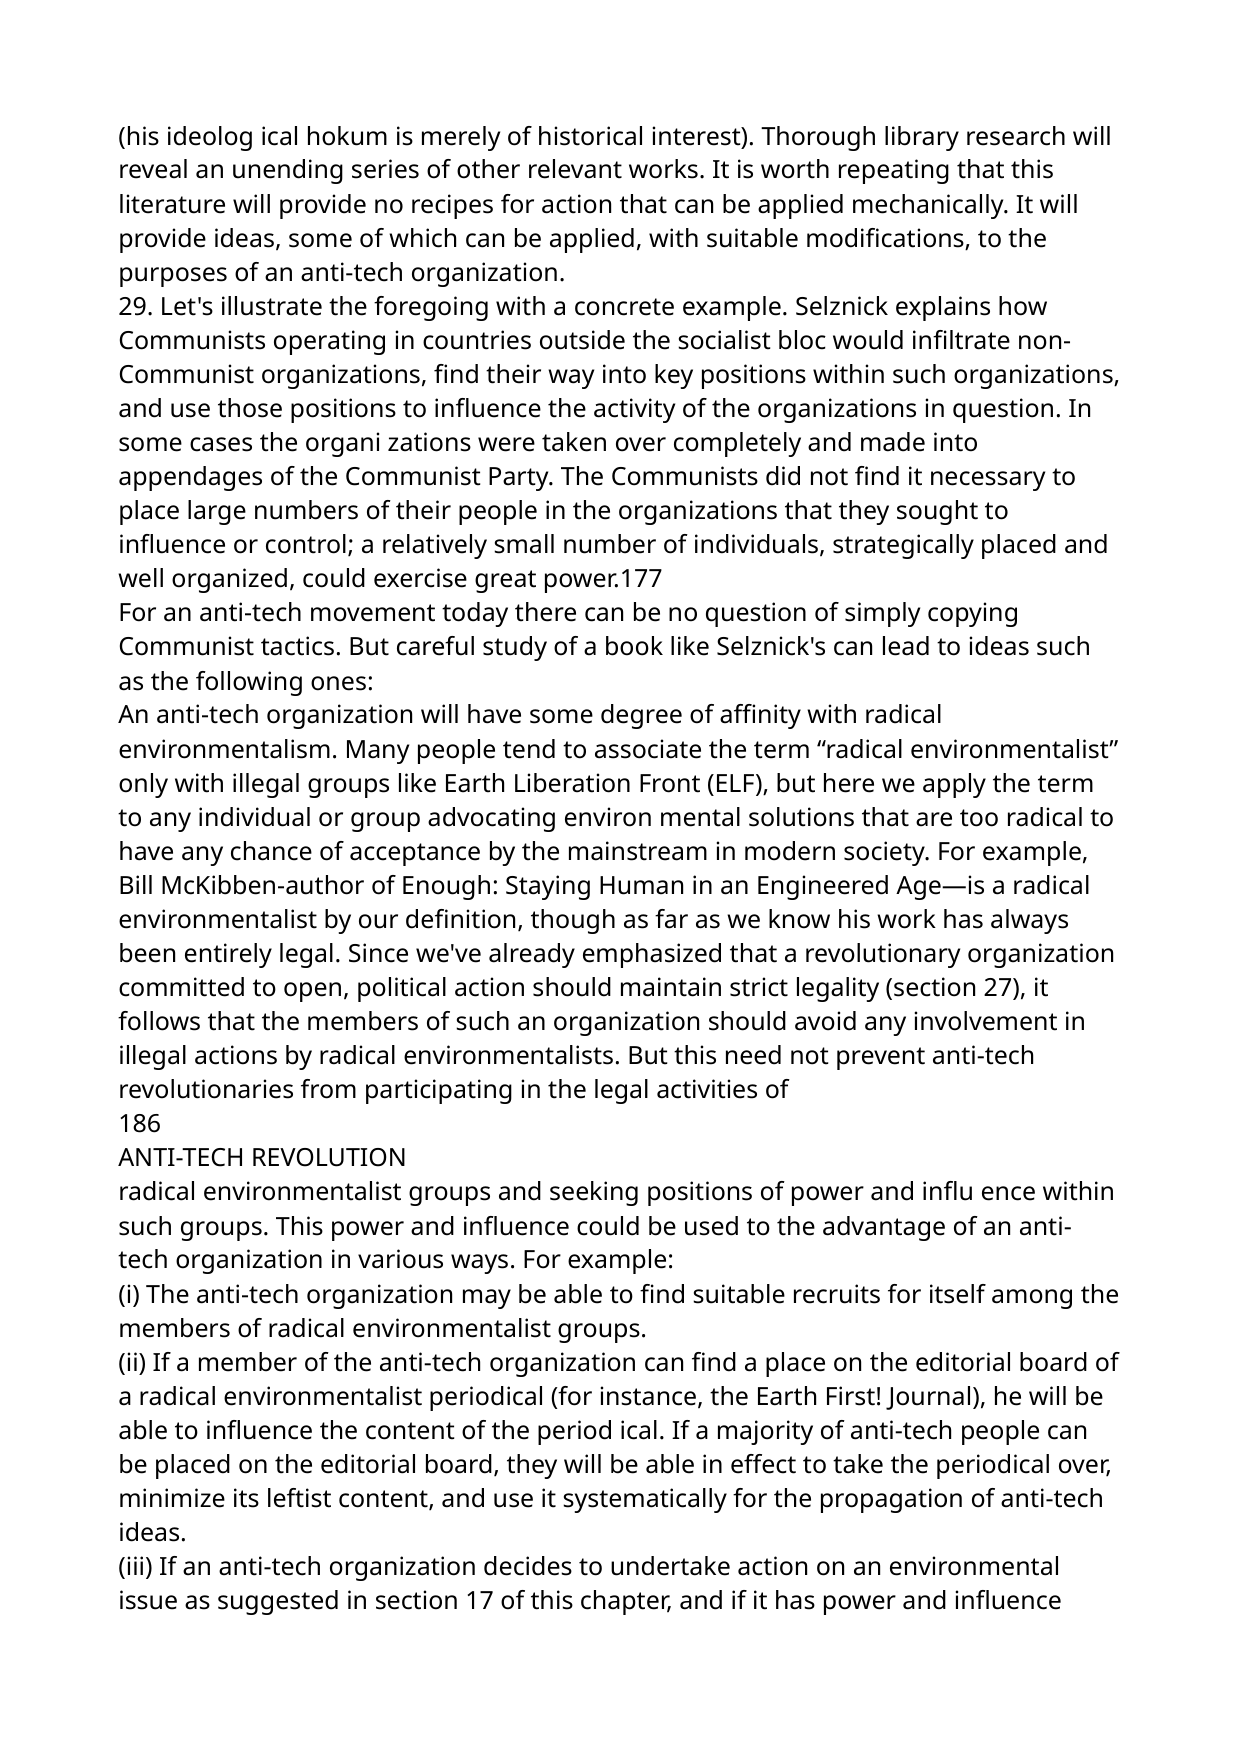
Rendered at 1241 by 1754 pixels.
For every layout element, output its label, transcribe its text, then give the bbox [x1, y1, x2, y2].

text An anti-tech organization will have some degree of affinity with radical environmentalism. Many people tend to associate the term “radical environmentalist” only with illegal groups like Earth Liberation Front (ELF), but here we apply the term to any individual or group advocating environ mental solutions that are too radical to have any chance of acceptance by the mainstream in modern society. For example, Bill McKibben-author of Enough: Staying Human in an Engineered Age—is a radical environmentalist by our definition, though as far as we know his work has always been entirely legal. Since we've already emphasized that a revolutionary organization committed to open, political action should maintain strict legality (section 27), it follows that the members of such an organization should avoid any involvement in illegal actions by radical environmentalists. But this need not prevent anti-tech revolutionaries from participating in the legal activities of [118, 697, 1122, 1106]
text (his ideolog ical hokum is merely of historical interest). Thorough library research will reveal an unending series of other relevant works. It is worth repeating that this literature will provide no recipes for action that can be applied mechanically. It will provide ideas, some of which can be applied, with suitable modifications, to the purposes of an anti-tech organization. [118, 118, 1122, 288]
text radical environmentalist groups and seeking positions of power and influ ence within such groups. This power and influence could be used to the advantage of an anti-tech organization in various ways. For example: [118, 1174, 1122, 1276]
text 186 [118, 1106, 1122, 1140]
text ANTI-TECH REVOLUTION [118, 1140, 1122, 1174]
text (iii) If an anti-tech organization decides to undertake action on an environmental issue as suggested in section 17 of this chapter, and if it has power and influence [118, 1549, 1122, 1617]
text (i) The anti-tech organization may be able to find suitable recruits for itself among the members of radical environmentalist groups. [118, 1276, 1122, 1344]
text (ii) If a member of the anti-tech organization can find a place on the editorial board of a radical environmentalist periodical (for instance, the Earth First! Journal), he will be able to influence the content of the period ical. If a majority of anti-tech people can be placed on the editorial board, they will be able in effect to take the periodical over, minimize its leftist content, and use it systematically for the propagation of anti-tech ideas. [118, 1344, 1122, 1549]
text 29. Let's illustrate the foregoing with a concrete example. Selznick explains how Communists operating in countries outside the socialist bloc would infiltrate non-Communist organizations, find their way into key positions within such organizations, and use those positions to influence the activity of the organizations in question. In some cases the organi zations were taken over completely and made into appendages of the Communist Party. The Communists did not find it necessary to place large numbers of their people in the organizations that they sought to influence or control; a relatively small number of individuals, strategically placed and well organized, could exercise great power.177 [118, 288, 1122, 595]
text For an anti-tech movement today there can be no question of simply copying Communist tactics. But careful study of a book like Selznick's can lead to ideas such as the following ones: [118, 595, 1122, 697]
